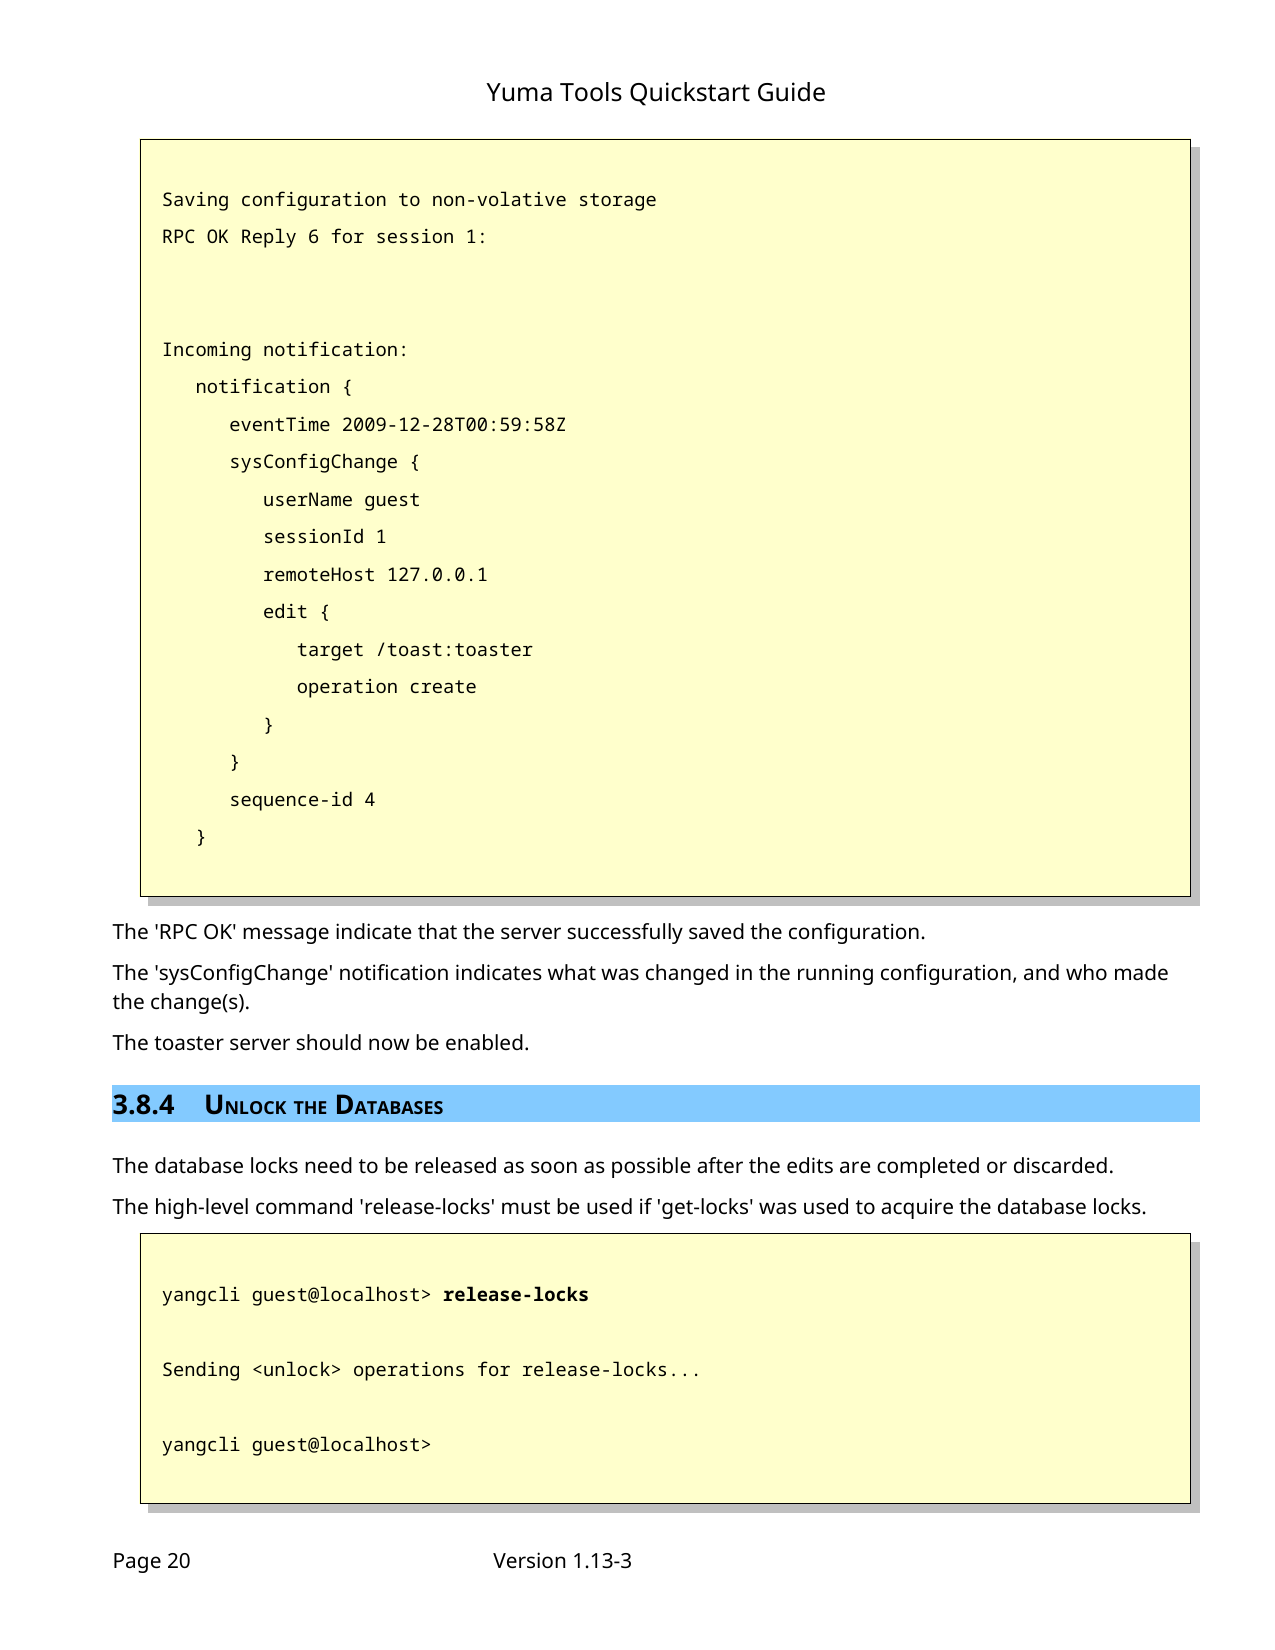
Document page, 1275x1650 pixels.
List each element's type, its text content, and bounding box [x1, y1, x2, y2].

text notification { [141, 363, 1190, 399]
text operation create [141, 663, 1190, 699]
text yangcli guest@localhost> [141, 1421, 1190, 1456]
text The toaster server should now be enabled. [112, 1028, 1200, 1056]
text sysConfigChange { [141, 438, 1190, 474]
text } [141, 701, 1190, 737]
text edit { [141, 588, 1190, 624]
text Incoming notification: [141, 326, 1190, 362]
text sequence-id 4 [141, 776, 1190, 812]
text Saving configuration to non-volative storage [141, 176, 1190, 212]
text target /toast:toaster [141, 626, 1190, 662]
text } [141, 738, 1190, 774]
text } [141, 813, 1190, 849]
text remoteHost 127.0.0.1 [141, 551, 1190, 587]
text userName guest [141, 476, 1190, 512]
text eventTime 2009-12-28T00:59:58Z [141, 401, 1190, 437]
text The high-level command 'release-locks' must be used if 'get-locks' was used to acquire the database locks. [112, 1192, 1200, 1221]
subtitle Unlock the Databases [112, 1085, 1200, 1122]
text yangcli guest@localhost> release-locks [141, 1271, 1190, 1306]
text The 'RPC OK' message indicate that the server successfully saved the configuration. [112, 917, 1200, 946]
text Sending <unlock> operations for release-locks... [141, 1346, 1190, 1381]
text RPC OK Reply 6 for session 1: [141, 213, 1190, 249]
text sessionId 1 [141, 513, 1190, 549]
text The database locks need to be released as soon as possible after the edits are completed or discarded. [112, 1151, 1200, 1180]
text The 'sysConfigChange' notification indicates what was changed in the running configuration, and who made the change(s). [112, 958, 1200, 1015]
